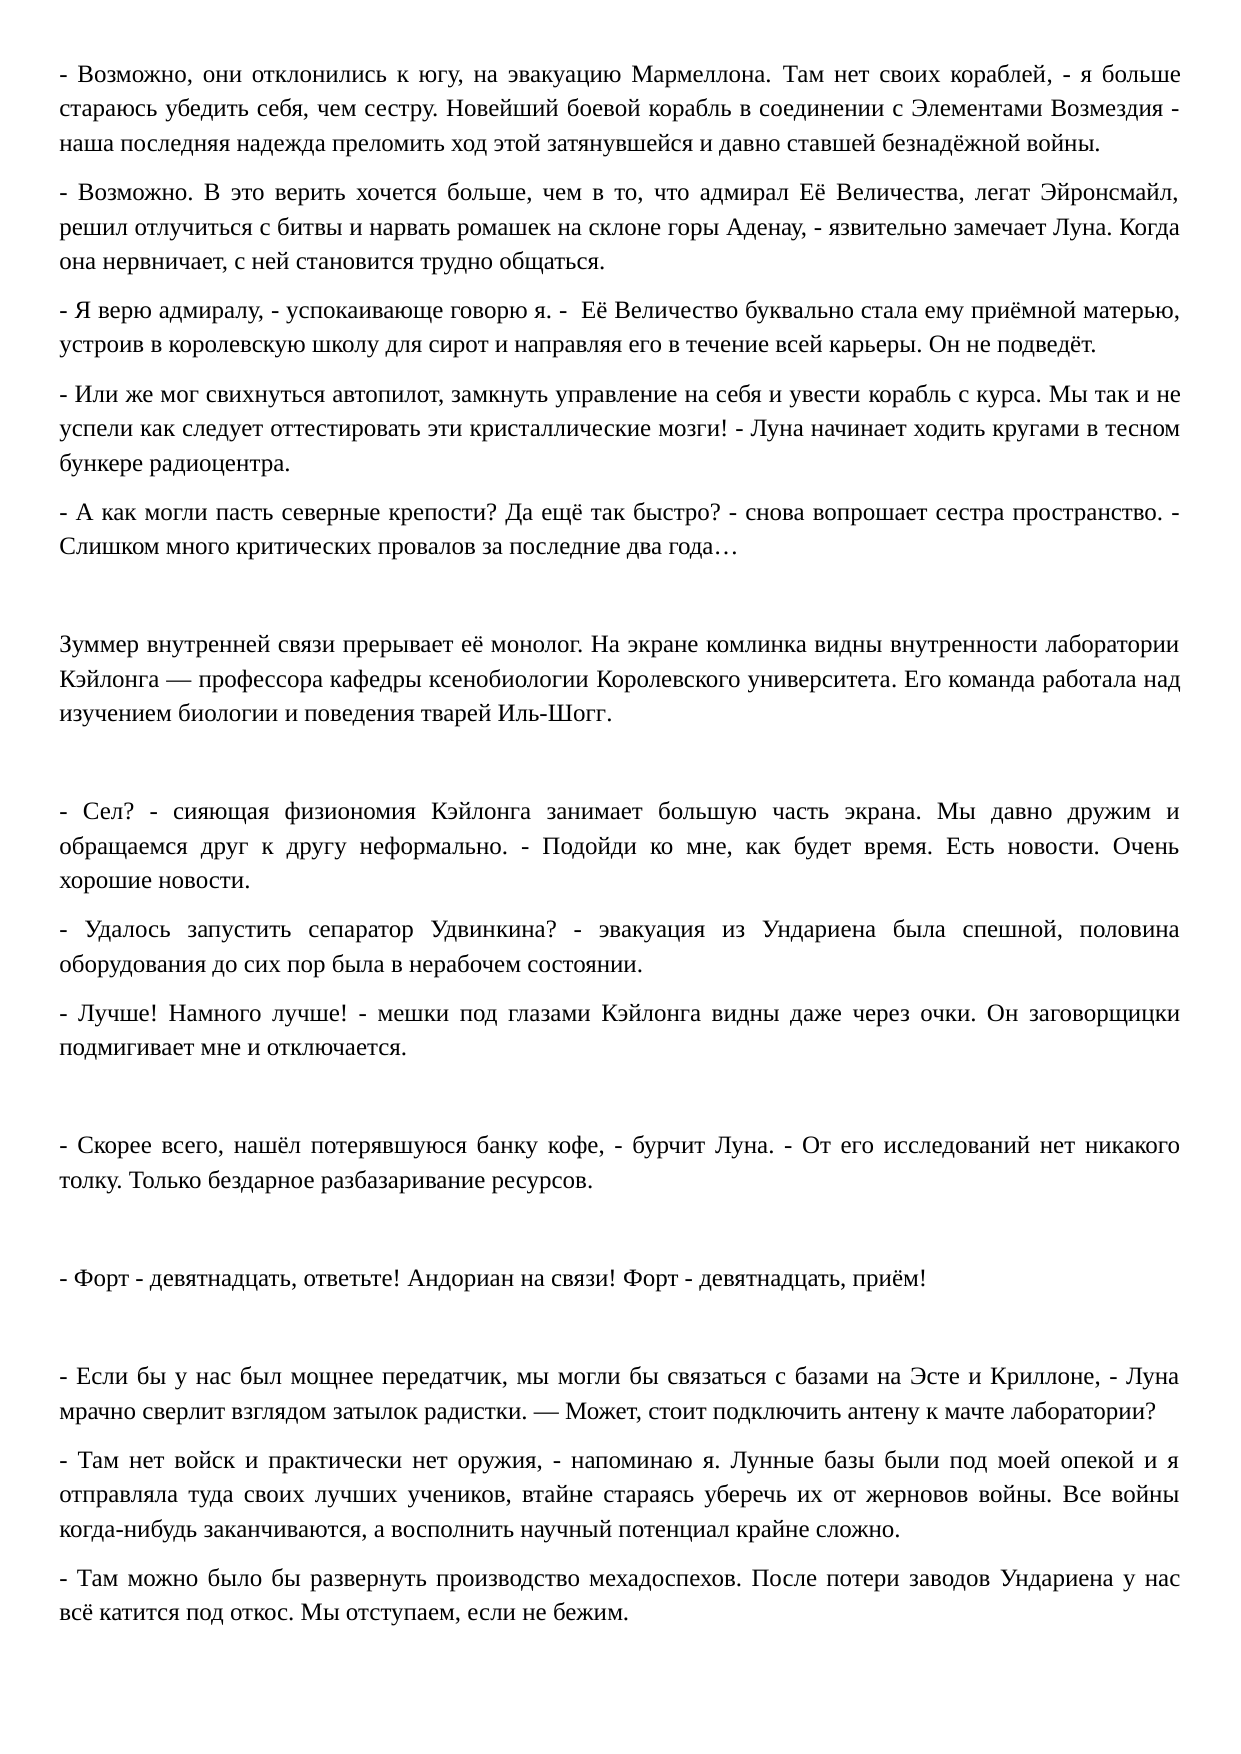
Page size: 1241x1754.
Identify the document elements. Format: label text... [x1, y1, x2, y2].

text - А как могли пасть северные крепости? Да ещё так быстро? - снова вопрошает сестра пространство. - Слишком много критических провалов за последние два года… [59, 497, 1181, 560]
text - Удалось запустить сепаратор Удвинкина? - эвакуация из Ундариена была спешной, половина оборудования до сих пор была в нерабочем состоянии. [59, 914, 1181, 978]
text Зуммер внутренней связи прерывает её монолог. На экране комлинка видны внутренности лаборатории Кэйлонга — профессора кафедры ксенобиологии Королевского университета. Его команда работала над изучением биологии и поведения тварей Иль-Шогг. [59, 629, 1181, 727]
text - Там нет войск и практически нет оружия, - напоминаю я. Лунные базы были под моей опекой и я отправляла туда своих лучших учеников, втайне стараясь уберечь их от жерновов войны. Все войны когда-нибудь заканчиваются, а восполнить научный потенциал крайне сложно. [59, 1445, 1181, 1542]
text - Если бы у нас был мощнее передатчик, мы могли бы связаться с базами на Эсте и Криллоне, - Луна мрачно сверлит взглядом затылок радистки. — Может, стоит подключить антену к мачте лаборатории? [59, 1361, 1181, 1424]
text - Скорее всего, нашёл потерявшуюся банку кофе, - бурчит Луна. - От его исследований нет никакого толку. Только бездарное разбазаривание ресурсов. [59, 1131, 1181, 1194]
text - Я верю адмиралу, - успокаивающе говорю я. - Её Величество буквально стала ему приёмной матерью, устроив в королевскую школу для сирот и направляя его в течение всей карьеры. Он не подведёт. [59, 295, 1181, 358]
text - Возможно. В это верить хочется больше, чем в то, что адмирал Её Величества, легат Эйронсмайл, решил отлучиться с битвы и нарвать ромашек на склоне горы Аденау, - язвительно замечает Луна. Когда она нервничает, с ней становится трудно общаться. [59, 177, 1181, 275]
text - Там можно было бы развернуть производство мехадоспехов. После потери заводов Ундариена у нас всё катится под откос. Мы отступаем, если не бежим. [59, 1563, 1181, 1626]
text - Лучше! Намного лучше! - мешки под глазами Кэйлонга видны даже через очки. Он заговорщицки подмигивает мне и отключается. [59, 998, 1181, 1061]
text - Возможно, они отклонились к югу, на эвакуацию Мармеллона. Там нет своих кораблей, - я больше стараюсь убедить себя, чем сестру. Новейший боевой корабль в соединении с Элементами Возмездия - наша последняя надежда преломить ход этой затянувшейся и давно ставшей безнадёжной войны. [59, 59, 1181, 157]
text - Сел? - сияющая физиономия Кэйлонга занимает большую часть экрана. Мы давно дружим и обращаемся друг к другу неформально. - Подойди ко мне, как будет время. Есть новости. Очень хорошие новости. [59, 796, 1181, 894]
text - Или же мог свихнуться автопилот, замкнуть управление на себя и увести корабль с курса. Мы так и не успели как следует оттестировать эти кристаллические мозги! - Луна начинает ходить кругами в тесном бункере радиоцентра. [59, 379, 1181, 476]
text - Форт - девятнадцать, ответьте! Андориан на связи! Форт - девятнадцать, приём! [59, 1263, 1181, 1292]
